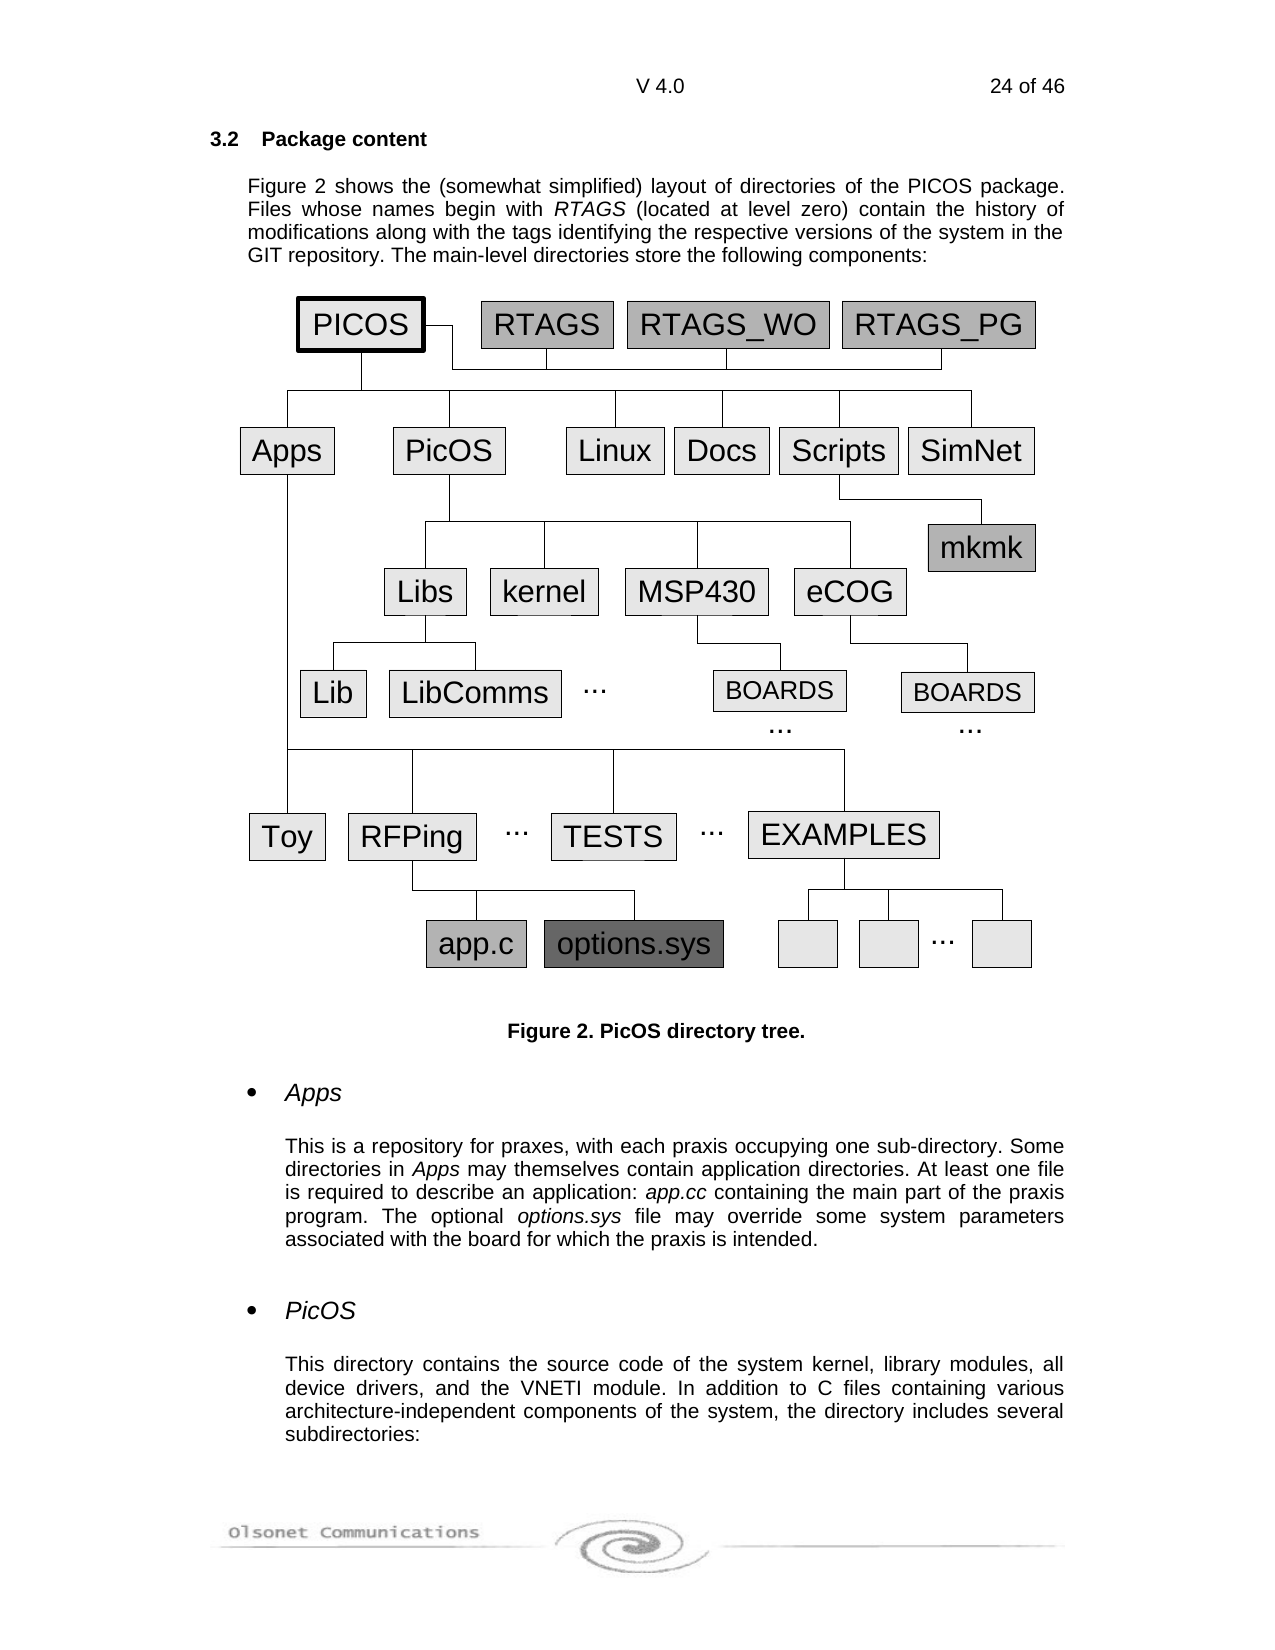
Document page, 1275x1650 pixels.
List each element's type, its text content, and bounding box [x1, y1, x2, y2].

list PicOS [247, 1297, 1065, 1325]
text This is a repository for praxes, with each praxis occupying one sub-directory. Some directories in Apps may themselves contain application directories. At least one file is required to describe an application: app.cc containing the main part of the praxis program. The optional options.sys file may override some system parameters associated with the board for which the praxis is intended. [285, 1134, 1065, 1251]
text This directory contains the source code of the system kernel, library modules, all device drivers, and the VNETI module. In addition to C files containing various architecture-independent components of the system, the directory includes several subdirectories: [285, 1353, 1065, 1446]
picture [210, 1504, 1065, 1596]
subtitle Package content [210, 128, 1065, 151]
text Figure 2 shows the (somewhat simplified) layout of directories of the PICOS package. Files whose names begin with RTAGS (located at level zero) contain the history of modifications along with the tags identifying the respective versions of the system in the GIT repository. The main-level directories store the following components: [247, 174, 1065, 267]
list Apps [247, 1078, 1065, 1107]
text Figure 2. PicOS directory tree. [247, 1019, 1065, 1043]
